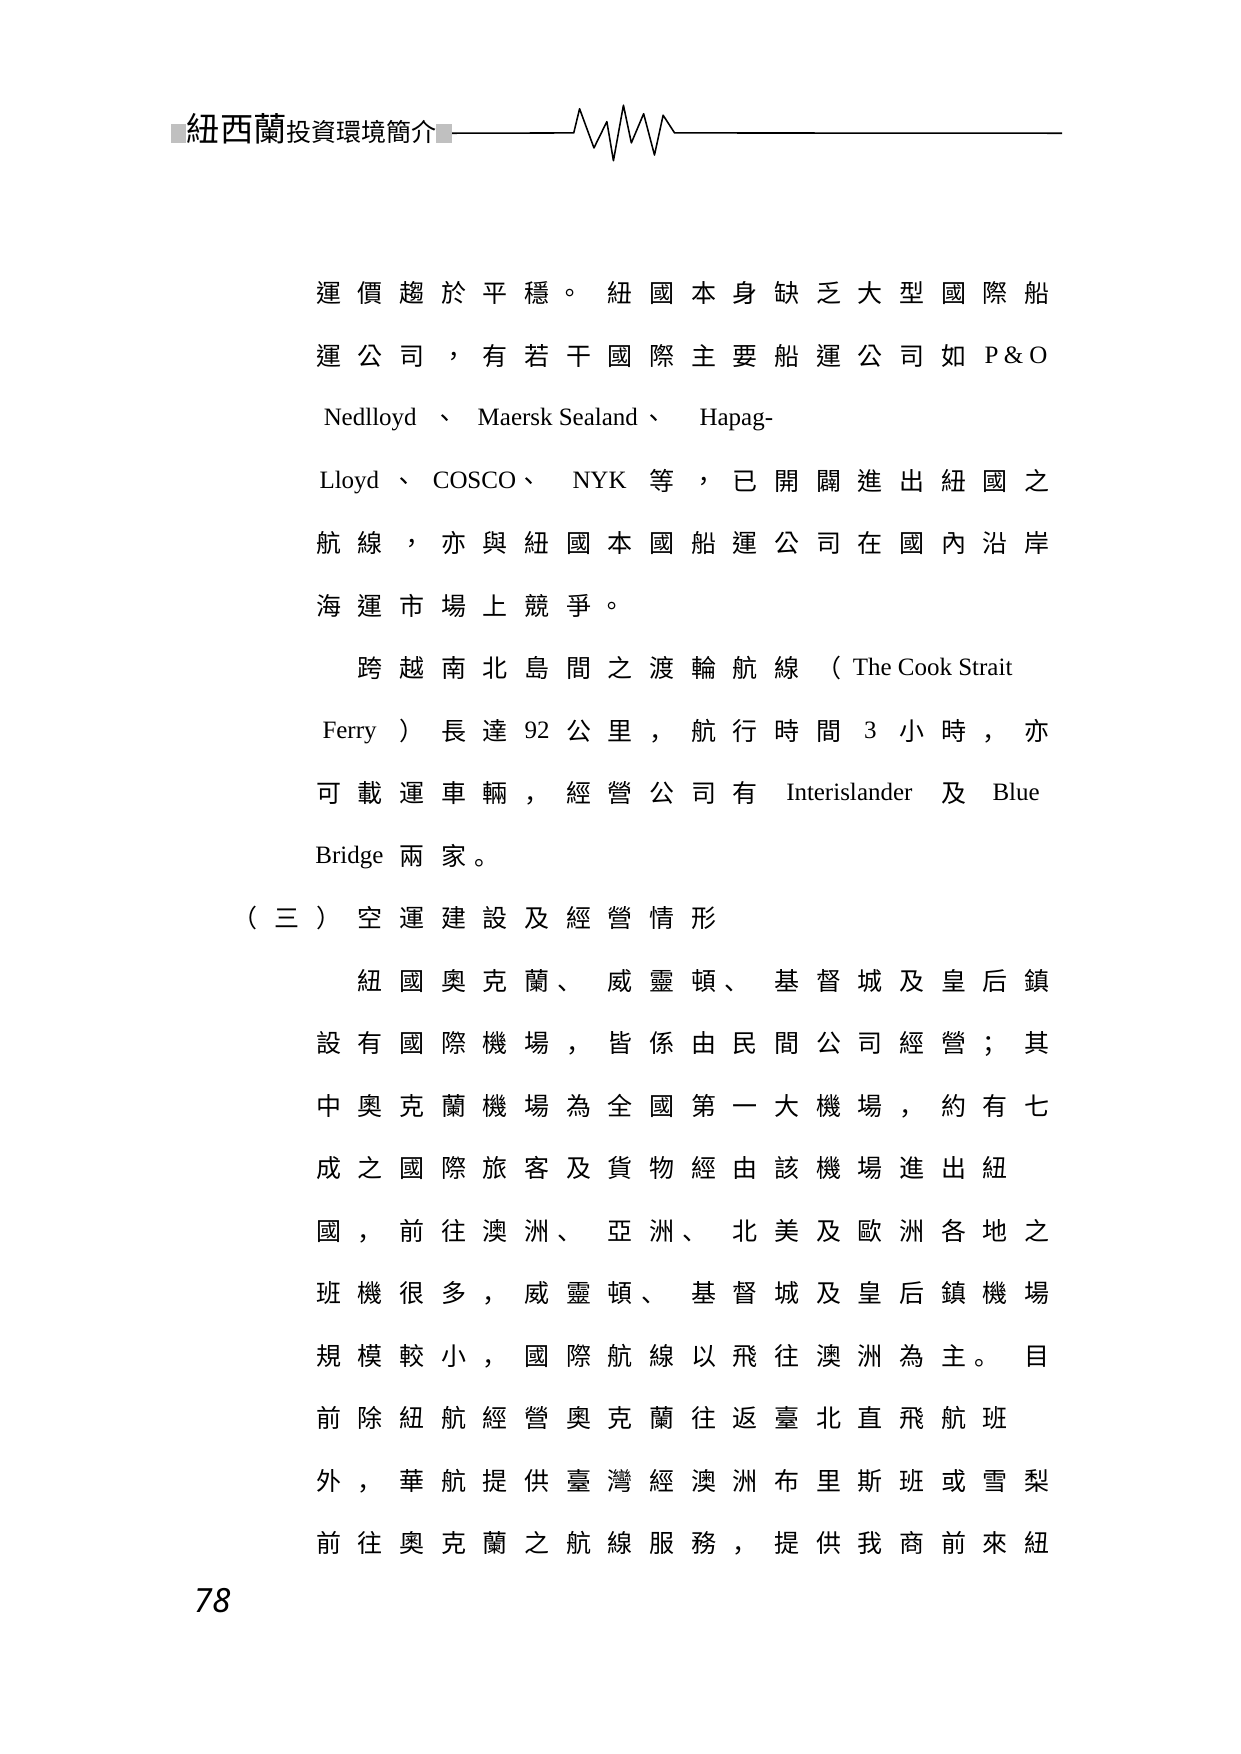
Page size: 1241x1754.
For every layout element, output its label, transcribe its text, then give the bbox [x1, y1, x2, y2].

text （三）空運建設及經營情形 [207, 875, 1058, 938]
text 紐國奧克蘭、威靈頓、基督城及皇后鎮設有國際機場，皆係由民間公司經營；其中奧克蘭機場為全國第一大機場，約有七成之國際旅客及貨物經由該機場進出紐國，前往澳洲、亞洲、北美及歐洲各地之班機很多，威靈頓、基督城及皇后鎮機場規模較小，國際航線以飛往澳洲為主。目前除紐航經營奧克蘭往返臺北直飛航班外，華航提供臺灣經澳洲布里斯班或雪梨前往奧克蘭之航線服務，提供我商前來紐 [281, 938, 1058, 1563]
text 運價趨於平穩。紐國本身缺乏大型國際船運公司，有若干國際主要船運公司如P & O Nedlloyd、Maersk Sealand、Hapag-Lloyd、COSCO、NYK等，已開闢進出紐國之航線，亦與紐國本國船運公司在國內沿岸海運市場上競爭。 [281, 250, 1058, 625]
text 跨越南北島間之渡輪航線（The Cook Strait Ferry）長達92公里，航行時間3小時，亦可載運車輛，經營公司有Interislander及Blue Bridge兩家。 [281, 625, 1058, 875]
